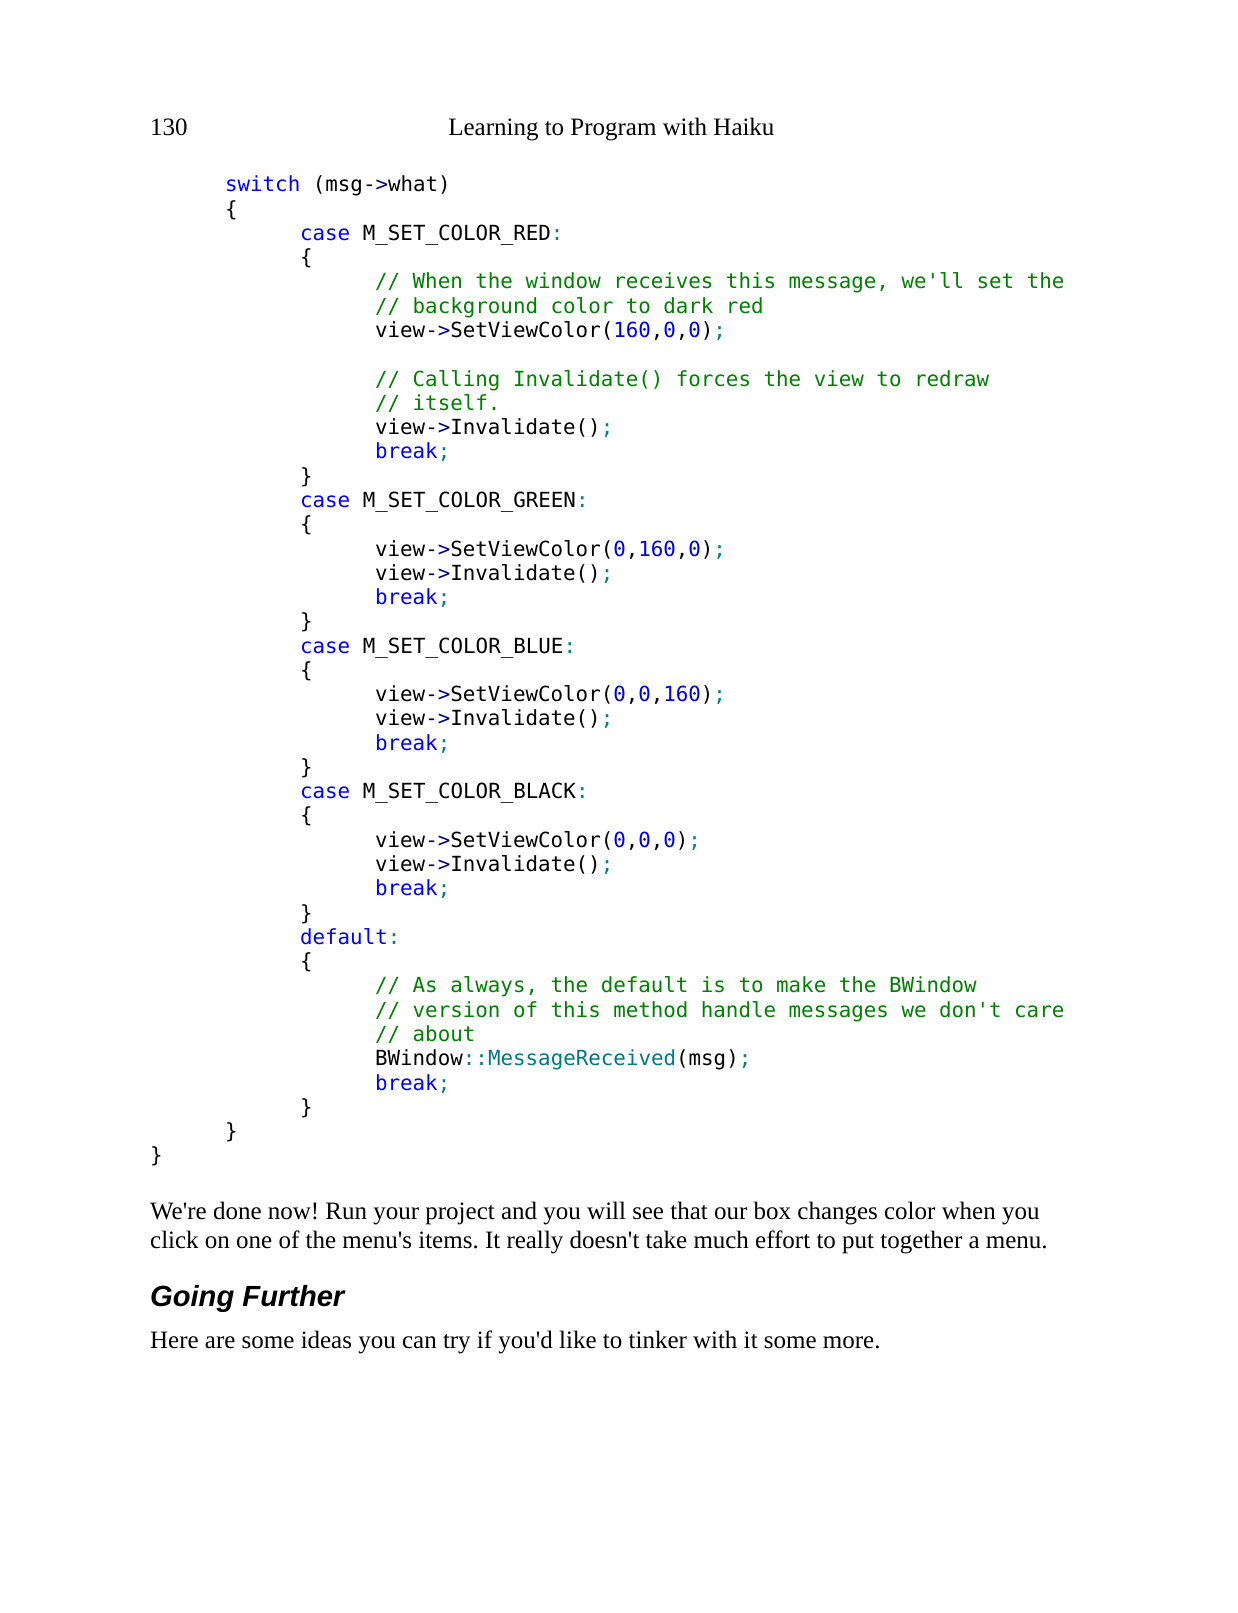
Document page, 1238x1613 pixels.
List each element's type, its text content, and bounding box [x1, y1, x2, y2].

text } [150, 901, 1072, 925]
text view->Invalidate(); [150, 561, 1072, 585]
text } [150, 609, 1072, 634]
text case M_SET_COLOR_GREEN: [150, 488, 1072, 512]
text case M_SET_COLOR_RED: [150, 221, 1072, 245]
text switch (msg->what) [150, 172, 1072, 197]
text { [150, 658, 1072, 682]
text { [150, 197, 1072, 221]
text { [150, 949, 1072, 973]
text We're done now! Run your project and you will see that our box changes color when you click on one of the menu's items. It really doesn't take much effort to put together a menu. [150, 1196, 1072, 1254]
text break; [150, 439, 1072, 464]
text { [150, 512, 1072, 537]
text // version of this method handle messages we don't care [150, 998, 1072, 1022]
text break; [150, 731, 1072, 755]
text { [150, 803, 1072, 828]
text case M_SET_COLOR_BLACK: [150, 779, 1072, 803]
text view->SetViewColor(0,0,160); [150, 682, 1072, 706]
text Here are some ideas you can try if you'd like to tinker with it some more. [150, 1325, 1072, 1354]
text } [150, 1095, 1072, 1119]
text case M_SET_COLOR_BLUE: [150, 634, 1072, 658]
text } [150, 464, 1072, 488]
text { [150, 245, 1072, 269]
text view->Invalidate(); [150, 706, 1072, 731]
text view->SetViewColor(160,0,0); [150, 318, 1072, 342]
text break; [150, 585, 1072, 609]
text default: [150, 925, 1072, 949]
text view->SetViewColor(0,0,0); [150, 828, 1072, 852]
text } [150, 1119, 1072, 1143]
text BWindow::MessageReceived(msg); [150, 1046, 1072, 1071]
text // background color to dark red [150, 294, 1072, 318]
text } [150, 755, 1072, 779]
subtitle Going Further [150, 1279, 1072, 1312]
text // about [150, 1022, 1072, 1046]
text view->SetViewColor(0,160,0); [150, 537, 1072, 561]
text } [150, 1143, 1072, 1168]
text // When the window receives this message, we'll set the [150, 269, 1072, 294]
text break; [150, 876, 1072, 901]
text // Calling Invalidate() forces the view to redraw [150, 367, 1072, 391]
text // As always, the default is to make the BWindow [150, 973, 1072, 998]
text view->Invalidate(); [150, 415, 1072, 439]
text // itself. [150, 391, 1072, 415]
text break; [150, 1071, 1072, 1095]
text view->Invalidate(); [150, 852, 1072, 876]
